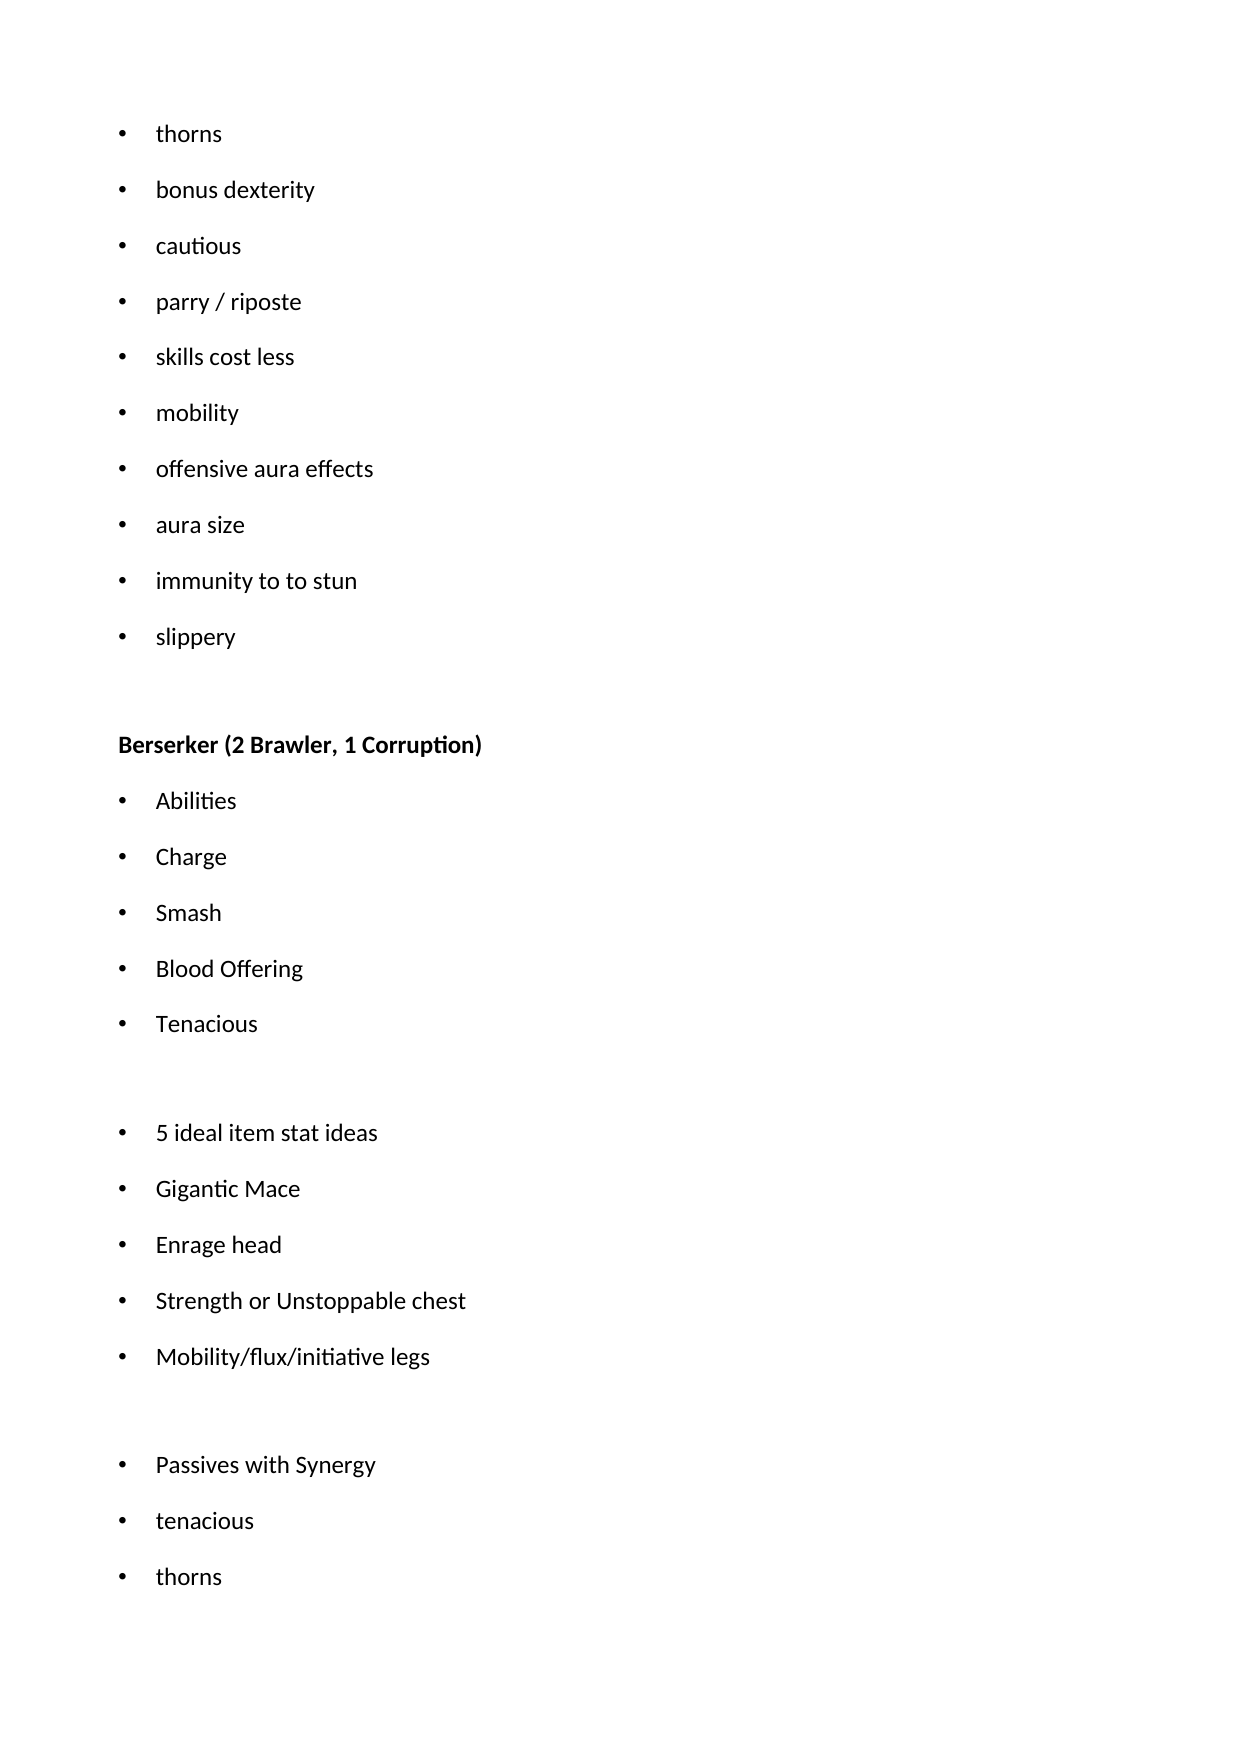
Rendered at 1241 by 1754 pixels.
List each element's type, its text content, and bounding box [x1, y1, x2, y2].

list Mobility/flux/initiative legs [81, 1341, 1122, 1371]
list thorns [81, 118, 1122, 149]
text Berserker (2 Brawler, 1 Corruption) [118, 729, 1122, 760]
list tenacious [81, 1506, 1122, 1536]
list 5 ideal item stat ideas [81, 1117, 1122, 1148]
list Charge [81, 841, 1122, 872]
list immunity to to stun [81, 565, 1122, 595]
list mobility [81, 397, 1122, 428]
list aura size [81, 509, 1122, 539]
list Blood Offering [81, 953, 1122, 983]
list parry / riposte [81, 286, 1122, 316]
list Passives with Synergy [81, 1450, 1122, 1480]
list Gigantic Mace [81, 1173, 1122, 1204]
list bonus dexterity [81, 174, 1122, 204]
list Smash [81, 897, 1122, 927]
list slippery [81, 621, 1122, 651]
list Abilities [81, 785, 1122, 816]
list Strength or Unstoppable chest [81, 1285, 1122, 1316]
list Enrage head [81, 1229, 1122, 1260]
list offensive aura effects [81, 453, 1122, 484]
list skills cost less [81, 341, 1122, 372]
list cautious [81, 230, 1122, 260]
list Tenacious [81, 1009, 1122, 1039]
list thorns [81, 1561, 1122, 1592]
